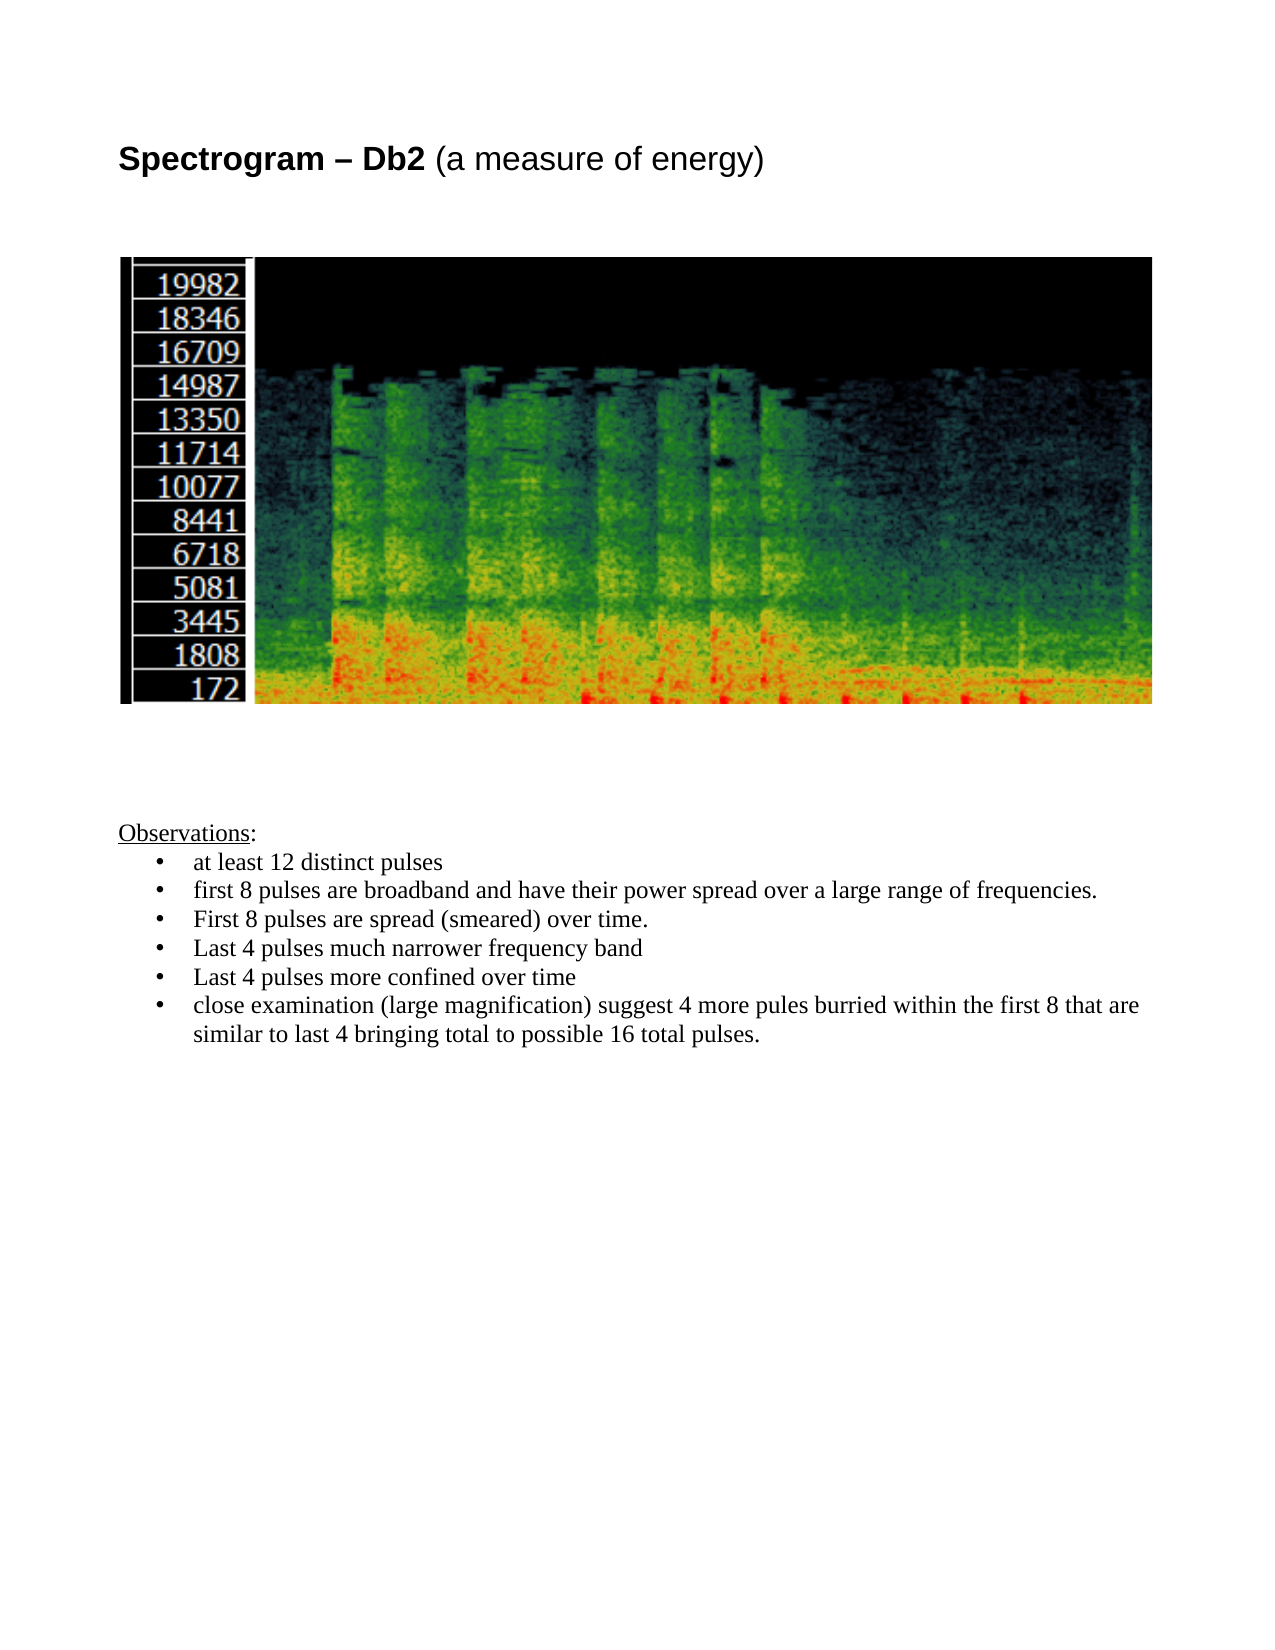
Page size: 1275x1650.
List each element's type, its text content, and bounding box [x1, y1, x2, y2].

list Last 4 pulses much narrower frequency band [156, 933, 1157, 962]
subtitle Spectrogram – Db2 (a measure of energy) [118, 139, 1157, 178]
list first 8 pulses are broadband and have their power spread over a large range of frequencies. [156, 876, 1157, 904]
list close examination (large magnification) suggest 4 more pules burried within the first 8 that are similar to last 4 bringing total to possible 16 total pulses. [156, 991, 1157, 1048]
list First 8 pulses are spread (smeared) over time. [156, 904, 1157, 933]
picture [119, 257, 1153, 704]
list at least 12 distinct pulses [156, 847, 1157, 876]
list Last 4 pulses more confined over time [156, 962, 1157, 991]
text Observations: [118, 818, 1157, 847]
